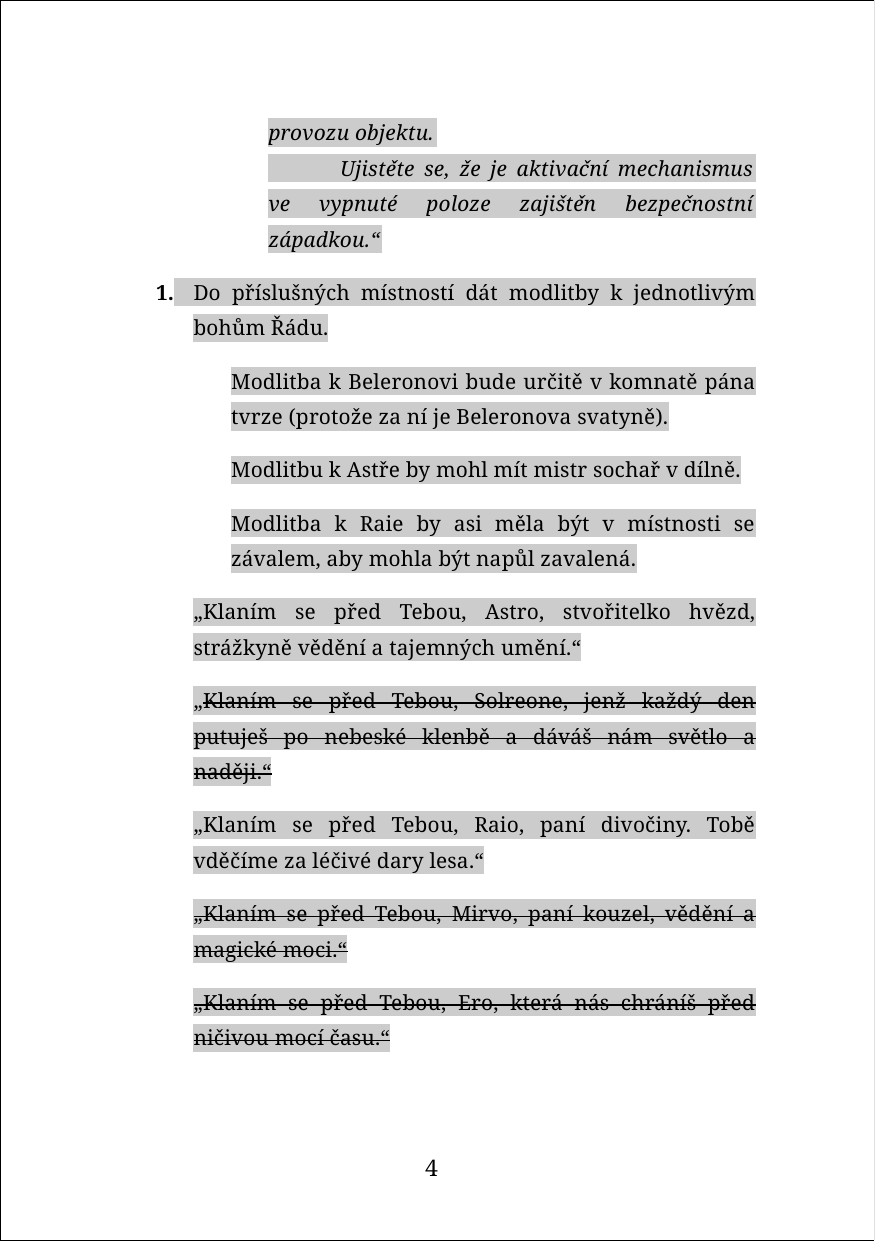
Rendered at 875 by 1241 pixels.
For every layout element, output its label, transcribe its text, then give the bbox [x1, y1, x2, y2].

list „Klaním se před Tebou, Ero, která nás chráníš před ničivou mocí času.“ [156, 988, 756, 1052]
list „Klaním se před Tebou, Solreone, jenž každý den putuješ po nebeské klenbě a dáváš nám světlo a naději.“ [156, 686, 756, 786]
list Modlitba k Beleronovi bude určitě v komnatě pána tvrze (protože za ní je Beleronova svatyně). [193, 367, 756, 431]
list „Klaním se před Tebou, Astro, stvořitelko hvězd, strážkyně vědění a tajemných umění.“ [156, 597, 756, 661]
list „Klaním se před Tebou, Raio, paní divočiny. Tobě vděčíme za léčivé dary lesa.“ [156, 811, 756, 874]
list Modlitbu k Astře by mohl mít mistr sochař v dílně. [193, 456, 756, 484]
list provozu objektu. Ujistěte se, že je aktivační mechanismus ve vypnuté poloze zajištěn bezpečnostní západkou.“ [231, 118, 756, 253]
list „Klaním se před Tebou, Mirvo, paní kouzel, vědění a magické moci.“ [156, 899, 756, 963]
list Do příslušných místností dát modlitby k jednotlivým bohům Řádu. [156, 278, 756, 342]
list Modlitba k Raie by asi měla být v místnosti se závalem, aby mohla být napůl zavalená. [193, 509, 756, 573]
